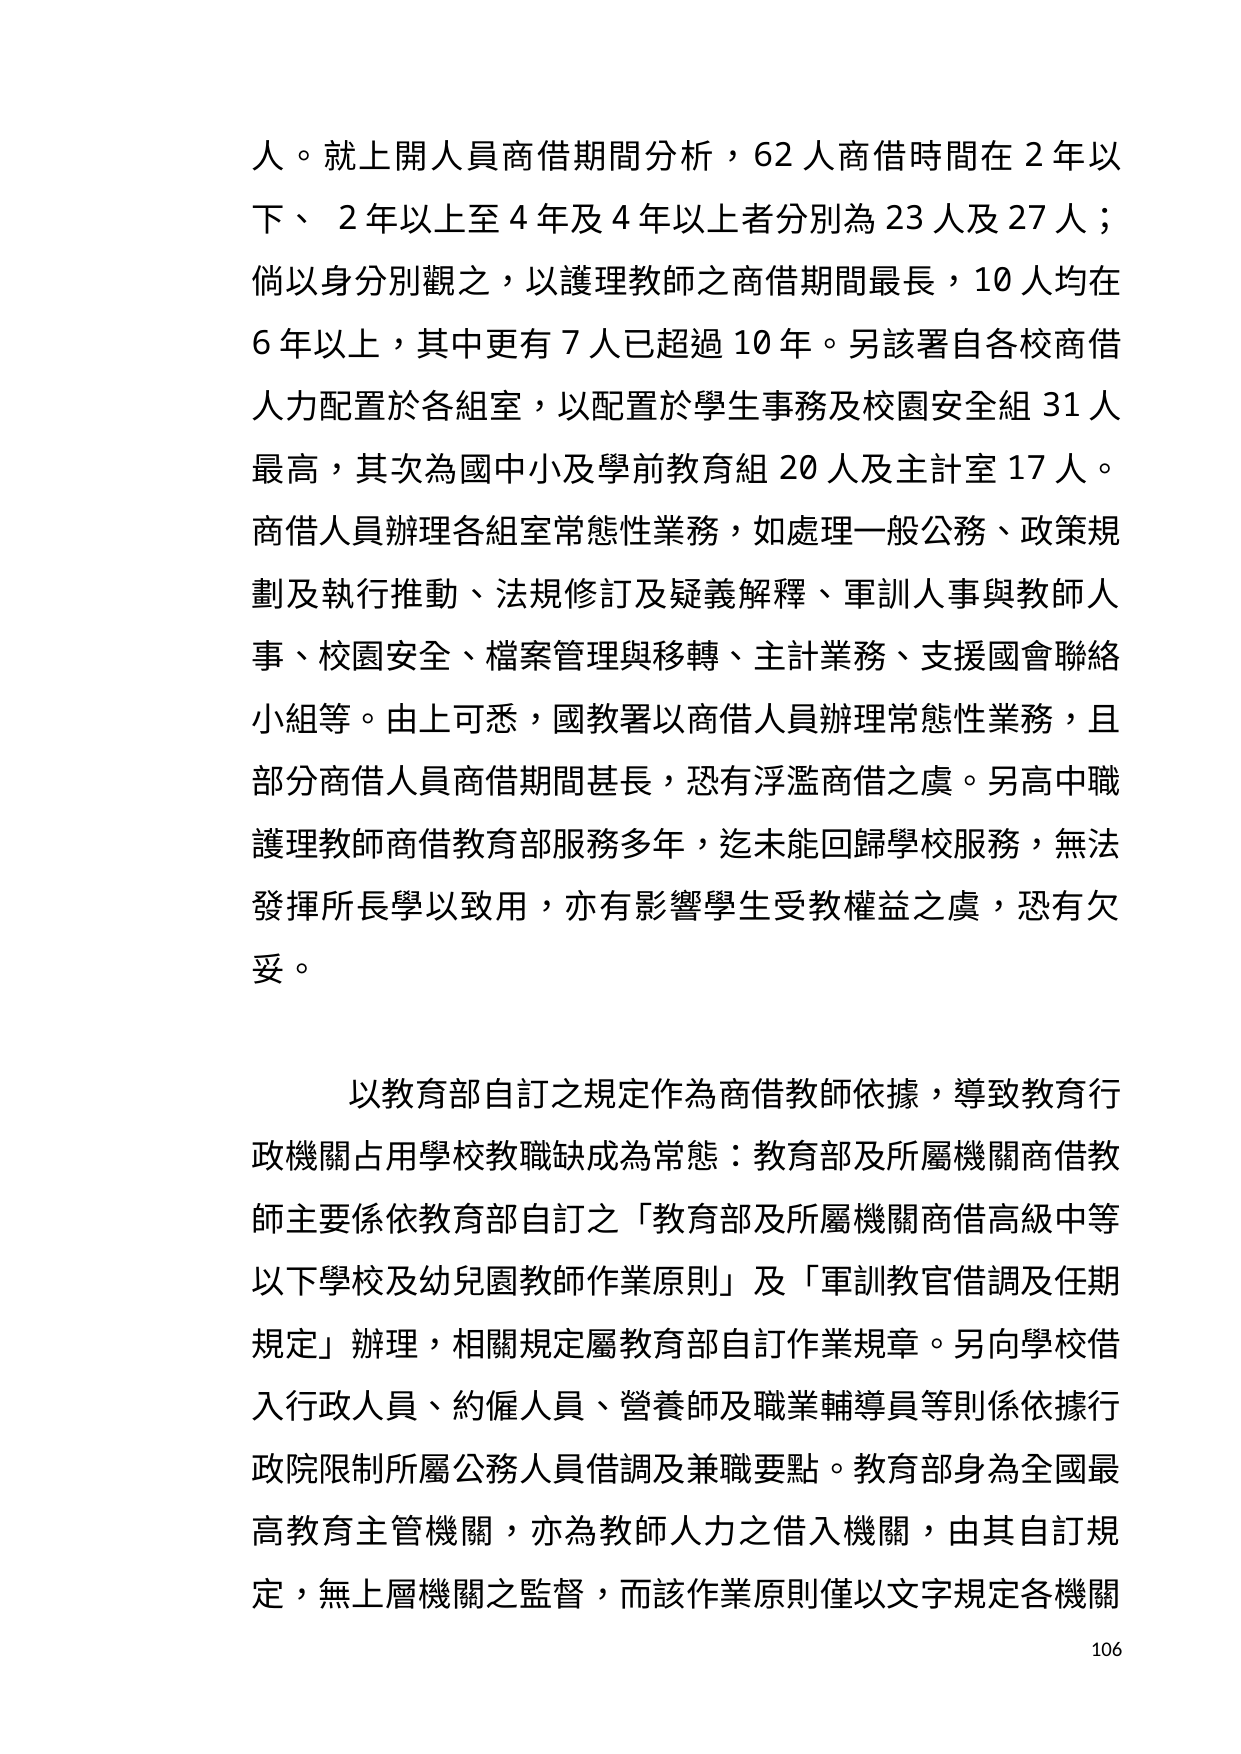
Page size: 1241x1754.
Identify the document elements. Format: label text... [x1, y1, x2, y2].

text 人。就上開人員商借期間分析，62人商借時間在2年以下、 2年以上至4年及4年以上者分別為23人及27人；倘以身分別觀之，以護理教師之商借期間最長，10人均在6年以上，其中更有7人已超過10年。另該署自各校商借人力配置於各組室，以配置於學生事務及校園安全組31人最高，其次為國中小及學前教育組20人及主計室17人。商借人員辦理各組室常態性業務，如處理一般公務、政策規劃及執行推動、法規修訂及疑義解釋、軍訓人事與教師人事、校園安全、檔案管理與移轉、主計業務、支援國會聯絡小組等。由上可悉，國教署以商借人員辦理常態性業務，且部分商借人員商借期間甚長，恐有浮濫商借之虞。另高中職護理教師商借教育部服務多年，迄未能回歸學校服務，無法發揮所長學以致用，亦有影響學生受教權益之虞，恐有欠妥。 [185, 112, 1122, 987]
text 以教育部自訂之規定作為商借教師依據，導致教育行政機關占用學校教職缺成為常態：教育部及所屬機關商借教師主要係依教育部自訂之「教育部及所屬機關商借高級中等以下學校及幼兒園教師作業原則」及「軍訓教官借調及任期規定」辦理，相關規定屬教育部自訂作業規章。另向學校借入行政人員、約僱人員、營養師及職業輔導員等則係依據行政院限制所屬公務人員借調及兼職要點。教育部身為全國最高教育主管機關，亦為教師人力之借入機關，由其自訂規定，無上層機關之監督，而該作業原則僅以文字規定各機關 [185, 1050, 1122, 1612]
